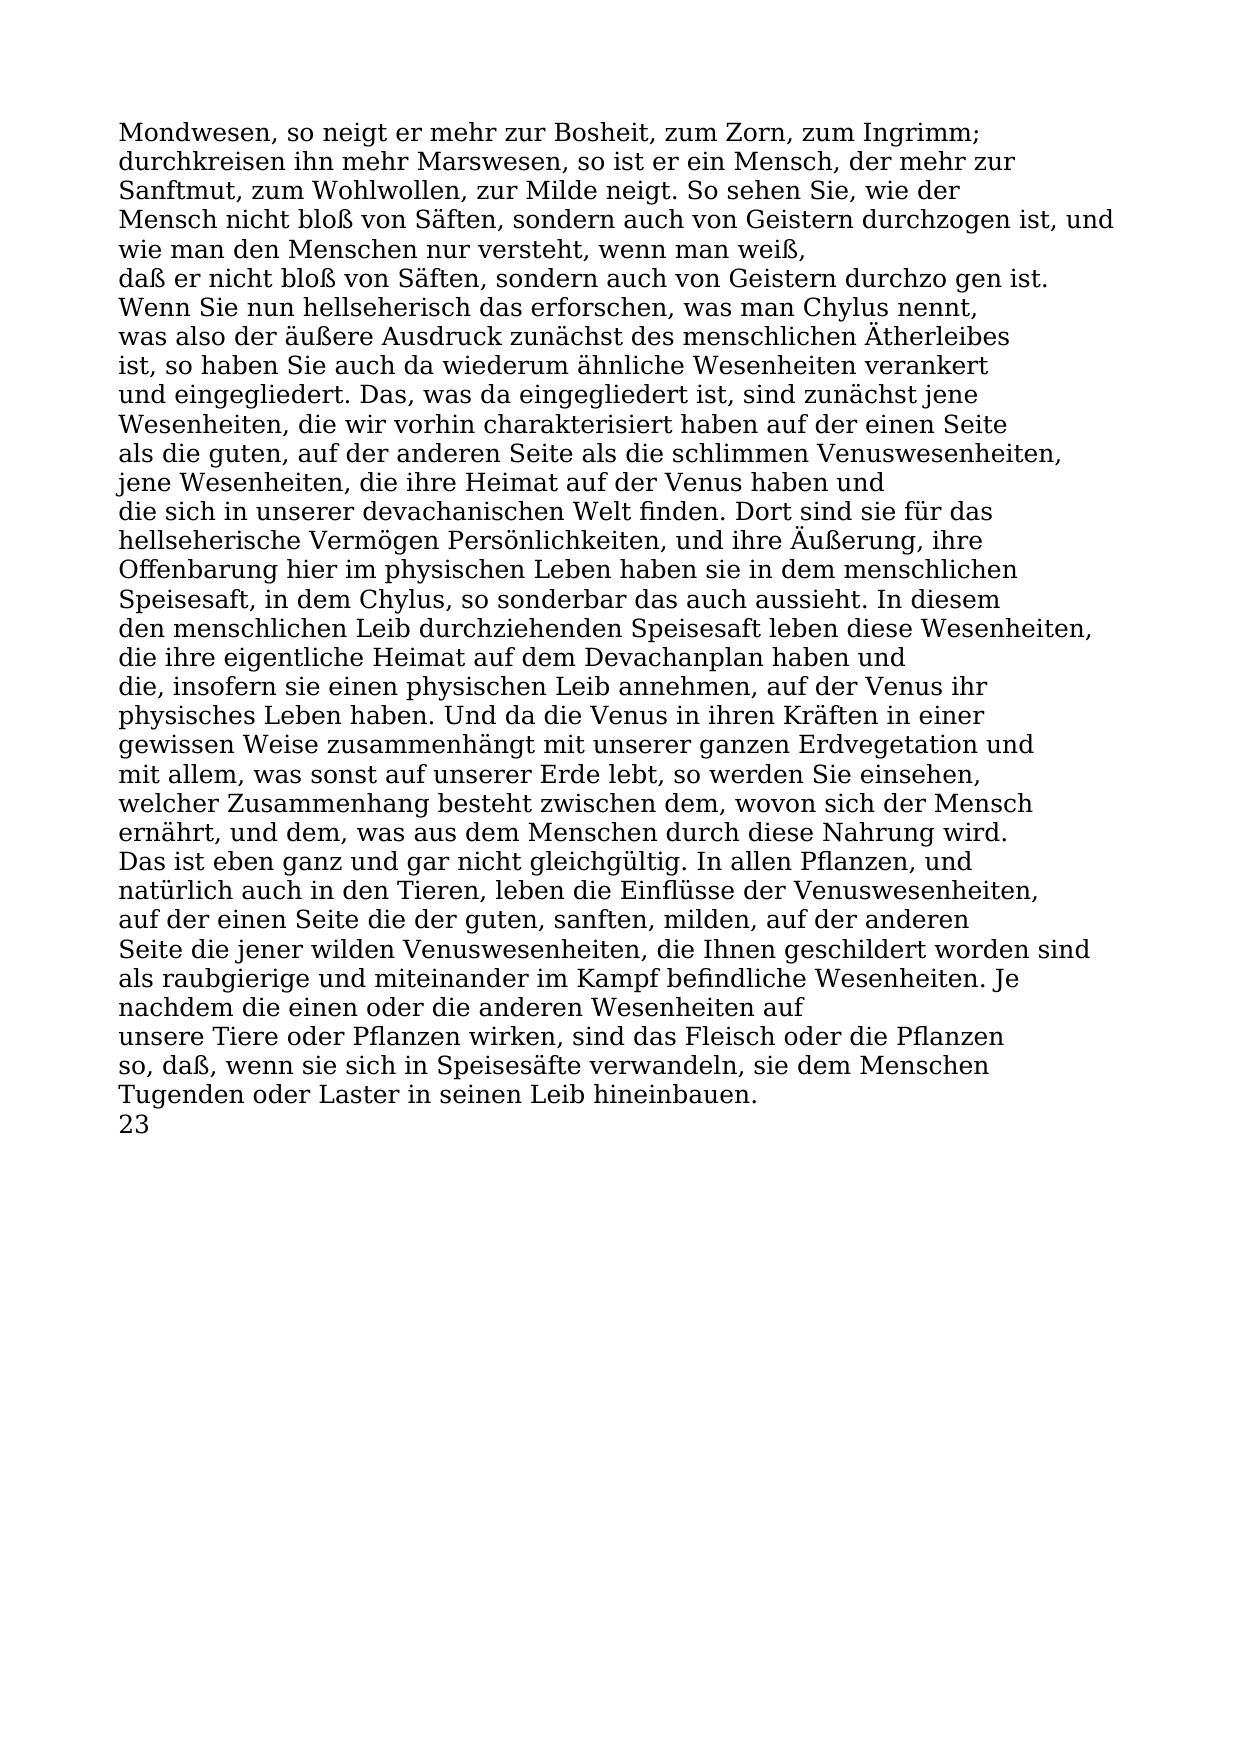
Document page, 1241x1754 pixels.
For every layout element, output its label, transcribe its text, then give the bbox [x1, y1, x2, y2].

text und eingegliedert. Das, was da eingegliedert ist, sind zunächst jene [118, 381, 1122, 410]
text 23 [118, 1110, 1122, 1139]
text Mondwesen, so neigt er mehr zur Bosheit, zum Zorn, zum Ingrimm; [118, 118, 1122, 147]
text natürlich auch in den Tieren, leben die Einflüsse der Venuswesenheiten, [118, 876, 1122, 906]
text welcher Zusammenhang besteht zwischen dem, wovon sich der Mensch [118, 789, 1122, 818]
text Offenbarung hier im physischen Leben haben sie in dem menschlichen [118, 556, 1122, 585]
text so, daß, wenn sie sich in Speisesäfte verwandeln, sie dem Menschen [118, 1051, 1122, 1081]
text Das ist eben ganz und gar nicht gleichgültig. In allen Pflanzen, und [118, 847, 1122, 876]
text unsere Tiere oder Pflanzen wirken, sind das Fleisch oder die Pflanzen [118, 1022, 1122, 1051]
text Mensch nicht bloß von Säften, sondern auch von Geistern durchzogen ist, und wie man den Menschen nur versteht, wenn man weiß, [118, 206, 1122, 264]
text Speisesaft, in dem Chylus, so sonderbar das auch aussieht. In diesem [118, 585, 1122, 614]
text die sich in unserer devachanischen Welt finden. Dort sind sie für das [118, 497, 1122, 526]
text Wesenheiten, die wir vorhin charakterisiert haben auf der einen Seite [118, 410, 1122, 439]
text mit allem, was sonst auf unserer Erde lebt, so werden Sie einsehen, [118, 760, 1122, 789]
text die, insofern sie einen physischen Leib annehmen, auf der Venus ihr [118, 672, 1122, 701]
text daß er nicht bloß von Säften, sondern auch von Geistern durchzo gen ist. [118, 264, 1122, 293]
text Sanftmut, zum Wohlwollen, zur Milde neigt. So sehen Sie, wie der [118, 176, 1122, 206]
text durchkreisen ihn mehr Marswesen, so ist er ein Mensch, der mehr zur [118, 147, 1122, 176]
text Wenn Sie nun hellseherisch das erforschen, was man Chylus nennt, [118, 293, 1122, 322]
text gewissen Weise zusammenhängt mit unserer ganzen Erdvegetation und [118, 731, 1122, 760]
text hellseherische Vermögen Persönlichkeiten, und ihre Äußerung, ihre [118, 526, 1122, 556]
text ernährt, und dem, was aus dem Menschen durch diese Nahrung wird. [118, 818, 1122, 847]
text Tugenden oder Laster in seinen Leib hineinbauen. [118, 1081, 1122, 1110]
text ist, so haben Sie auch da wiederum ähnliche Wesenheiten verankert [118, 351, 1122, 381]
text Seite die jener wilden Venuswesenheiten, die Ihnen geschildert worden sind als raubgierige und miteinander im Kampf befindliche Wesenheiten. Je nachdem die einen oder die anderen Wesenheiten auf [118, 935, 1122, 1022]
text physisches Leben haben. Und da die Venus in ihren Kräften in einer [118, 701, 1122, 731]
text den menschlichen Leib durchziehenden Speisesaft leben diese Wesenheiten, die ihre eigentliche Heimat auf dem Devachanplan haben und [118, 614, 1122, 672]
text was also der äußere Ausdruck zunächst des menschlichen Ätherleibes [118, 322, 1122, 351]
text auf der einen Seite die der guten, sanften, milden, auf der anderen [118, 906, 1122, 935]
text als die guten, auf der anderen Seite als die schlimmen Venuswesenheiten, jene Wesenheiten, die ihre Heimat auf der Venus haben und [118, 439, 1122, 497]
